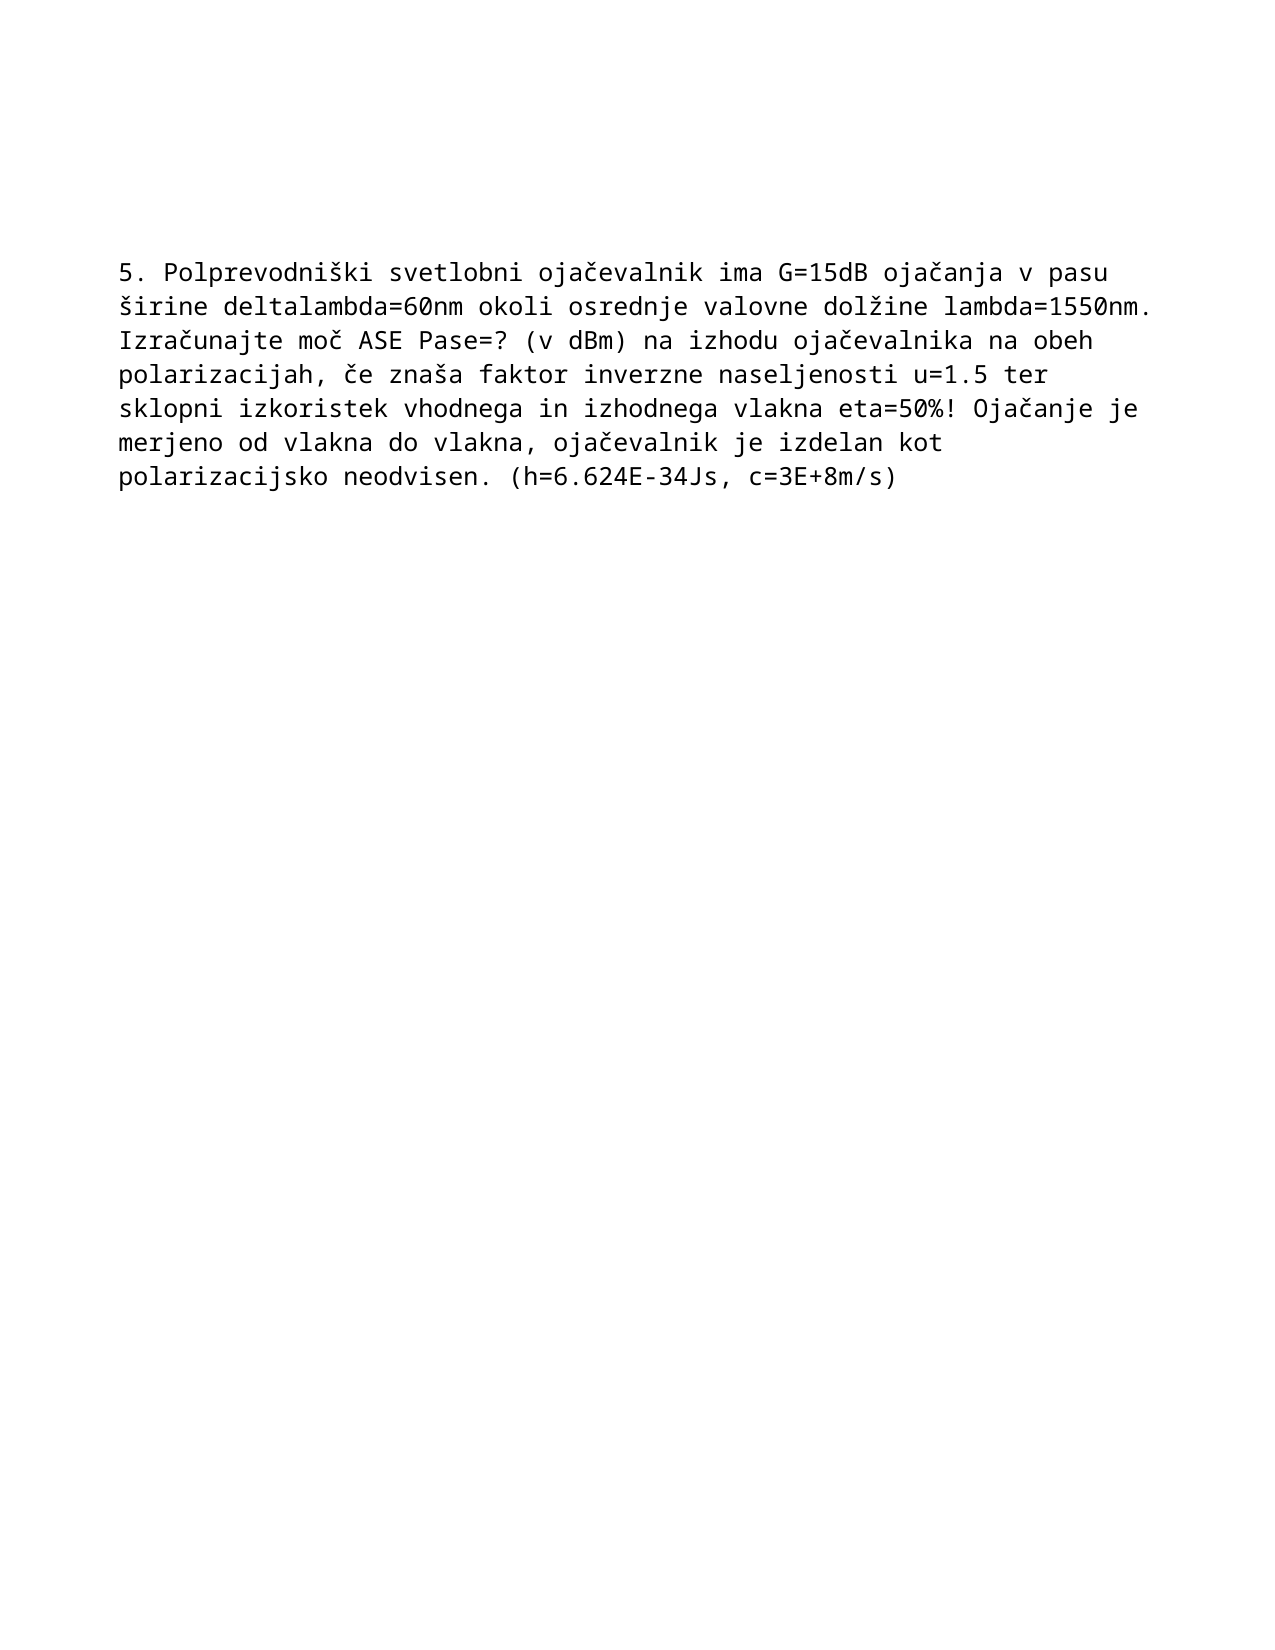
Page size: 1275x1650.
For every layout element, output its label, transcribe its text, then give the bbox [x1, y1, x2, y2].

text 5. Polprevodniški svetlobni ojačevalnik ima G=15dB ojačanja v pasu širine deltalambda=60nm okoli osrednje valovne dolžine lambda=1550nm. Izračunajte moč ASE Pase=? (v dBm) na izhodu ojačevalnika na obeh polarizacijah, če znaša faktor inverzne naseljenosti u=1.5 ter sklopni izkoristek vhodnega in izhodnega vlakna eta=50%! Ojačanje je merjeno od vlakna do vlakna, ojačevalnik je izdelan kot polarizacijsko neodvisen. (h=6.624E-34Js, c=3E+8m/s) [118, 254, 1157, 493]
